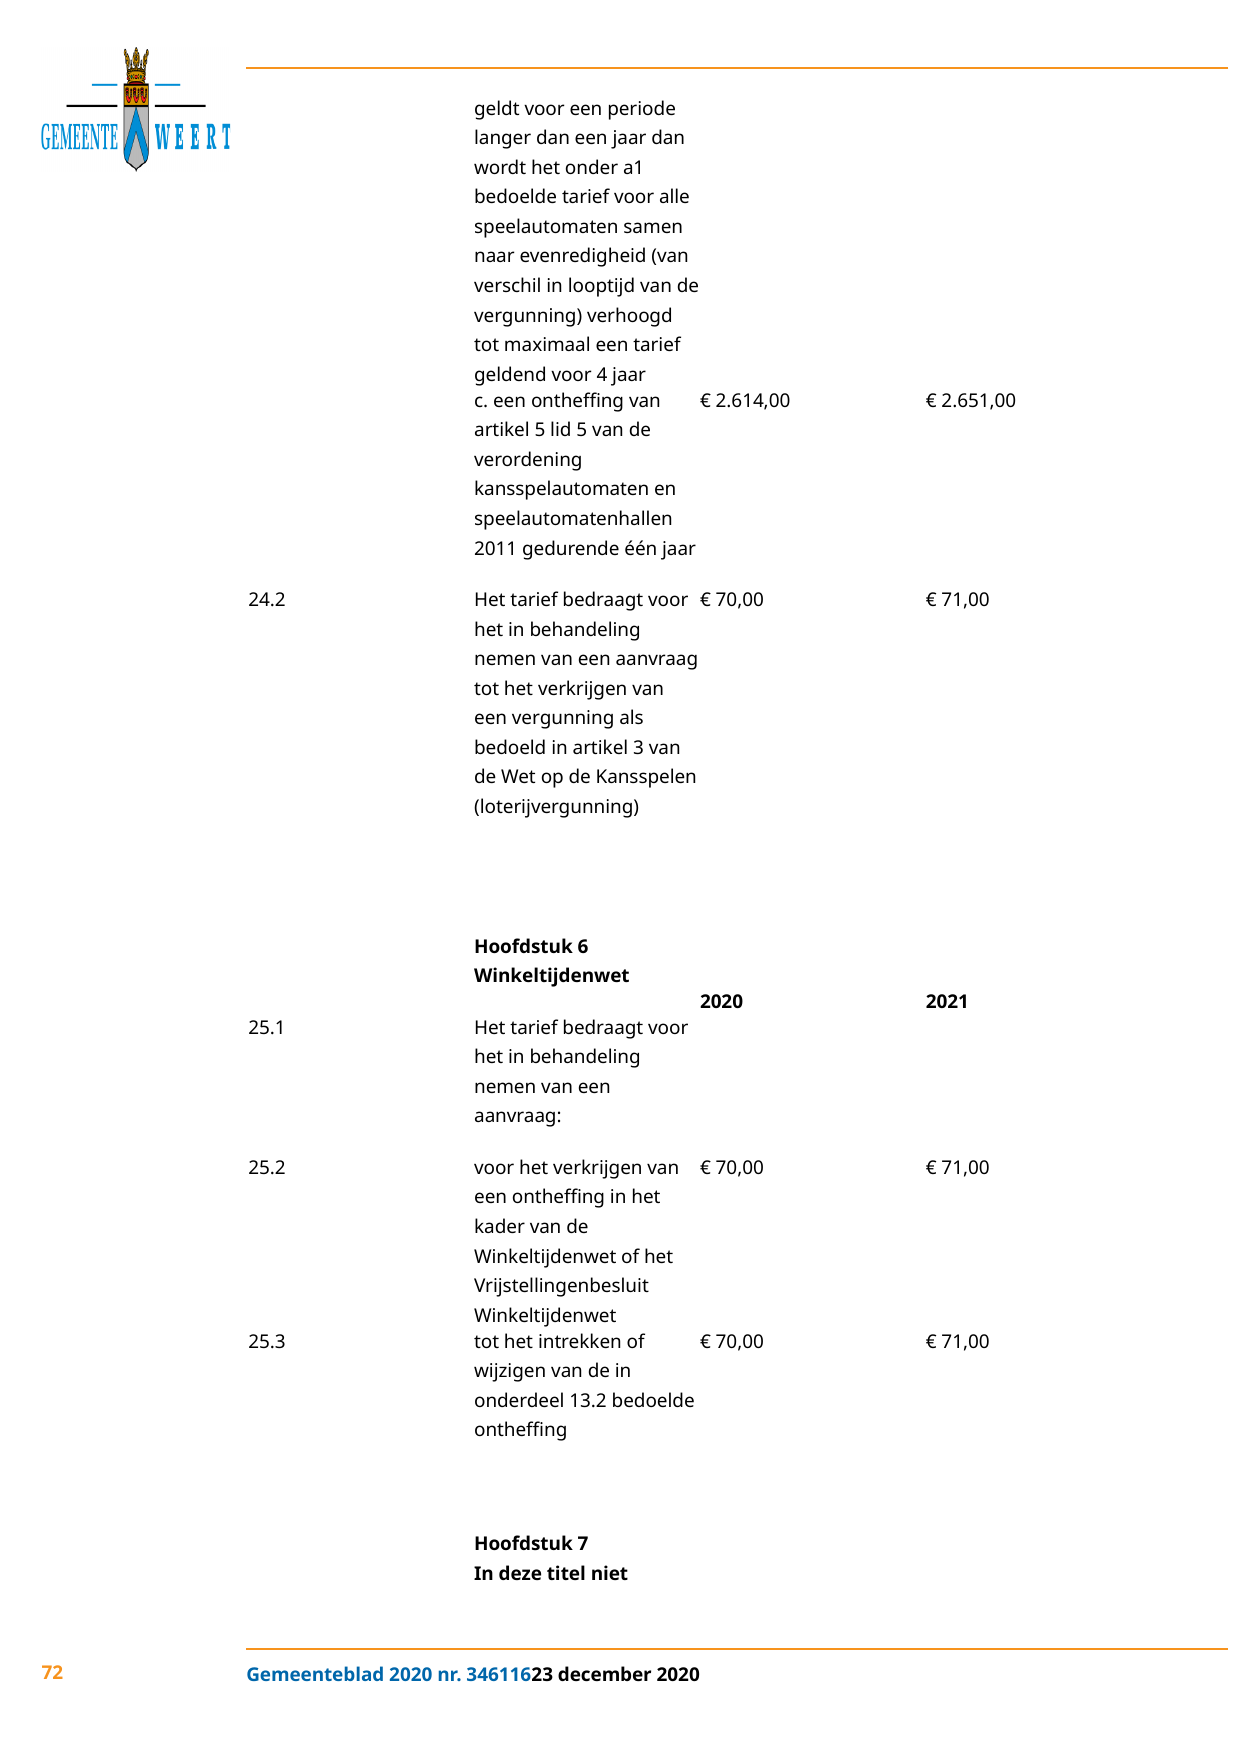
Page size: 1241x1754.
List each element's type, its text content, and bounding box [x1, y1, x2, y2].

picture [41, 47, 231, 172]
table_cell [700, 1014, 926, 1128]
table_cell [926, 1442, 1152, 1468]
table_header [700, 933, 926, 988]
table_cell 25.1 [248, 1014, 474, 1128]
table_cell [700, 1129, 926, 1154]
table_cell geldt voor een periode langer dan een jaar dan wordt het onder a1 bedoelde tarief voor alle speelautomaten samen naar evenredigheid (van verschil in looptijd van de vergunning) verhoogd tot maximaal een tarief geldend voor 4 jaar [474, 95, 700, 387]
table_cell 24.2 [248, 586, 474, 819]
table_cell € 71,00 [926, 1328, 1152, 1442]
table_cell [700, 1442, 926, 1468]
table_header Hoofdstuk 7 In deze titel niet [474, 1531, 700, 1586]
table_cell [926, 95, 1152, 387]
table_cell [474, 1442, 700, 1468]
table_cell € 71,00 [926, 1154, 1152, 1328]
table_cell [926, 1129, 1152, 1154]
table_cell [926, 845, 1152, 870]
table_cell [248, 1442, 474, 1468]
table_cell [248, 845, 474, 870]
table_cell € 2.614,00 [700, 387, 926, 560]
table_cell Het tarief bedraagt voor het in behandeling nemen van een aanvraag: [474, 1014, 700, 1128]
table_header [926, 1531, 1152, 1586]
table_header [248, 933, 474, 988]
table_cell [926, 1014, 1152, 1128]
table_cell tot het intrekken of wijzigen van de in onderdeel 13.2 bedoelde ontheffing [474, 1328, 700, 1442]
table_cell [926, 819, 1152, 845]
table_header [700, 1531, 926, 1586]
table_cell [700, 845, 926, 870]
table_cell € 2.651,00 [926, 387, 1152, 560]
table_cell [474, 1129, 700, 1154]
table_cell [926, 560, 1152, 586]
table_cell Het tarief bedraagt voor het in behandeling nemen van een aanvraag tot het verkrijgen van een vergunning als bedoeld in artikel 3 van de Wet op de Kansspelen (loterijvergunning) [474, 586, 700, 819]
table_cell [248, 988, 474, 1014]
table_cell [700, 819, 926, 845]
table_cell [248, 1129, 474, 1154]
table_header Hoofdstuk 6 Winkeltijdenwet [474, 933, 700, 988]
table_cell [474, 560, 700, 586]
table_cell [700, 560, 926, 586]
table_cell c. een ontheffing van artikel 5 lid 5 van de verordening kansspelautomaten en speelautomatenhallen 2011 gedurende één jaar [474, 387, 700, 560]
table_cell € 70,00 [700, 586, 926, 819]
table_cell 25.2 [248, 1154, 474, 1328]
table_cell [700, 95, 926, 387]
table_cell € 71,00 [926, 586, 1152, 819]
table_cell [474, 819, 700, 845]
table_cell [474, 988, 700, 1014]
table_cell [248, 95, 474, 387]
table_header [248, 1531, 474, 1586]
table_cell 2020 [700, 988, 926, 1014]
table_cell [248, 387, 474, 560]
table_header [926, 933, 1152, 988]
table_cell [474, 845, 700, 870]
table_cell [248, 819, 474, 845]
table_cell voor het verkrijgen van een ontheffing in het kader van de Winkeltijdenwet of het Vrijstellingenbesluit Winkeltijdenwet [474, 1154, 700, 1328]
table_cell 2021 [926, 988, 1152, 1014]
table_cell 25.3 [248, 1328, 474, 1442]
table_cell € 70,00 [700, 1154, 926, 1328]
table_cell € 70,00 [700, 1328, 926, 1442]
table_cell [248, 560, 474, 586]
